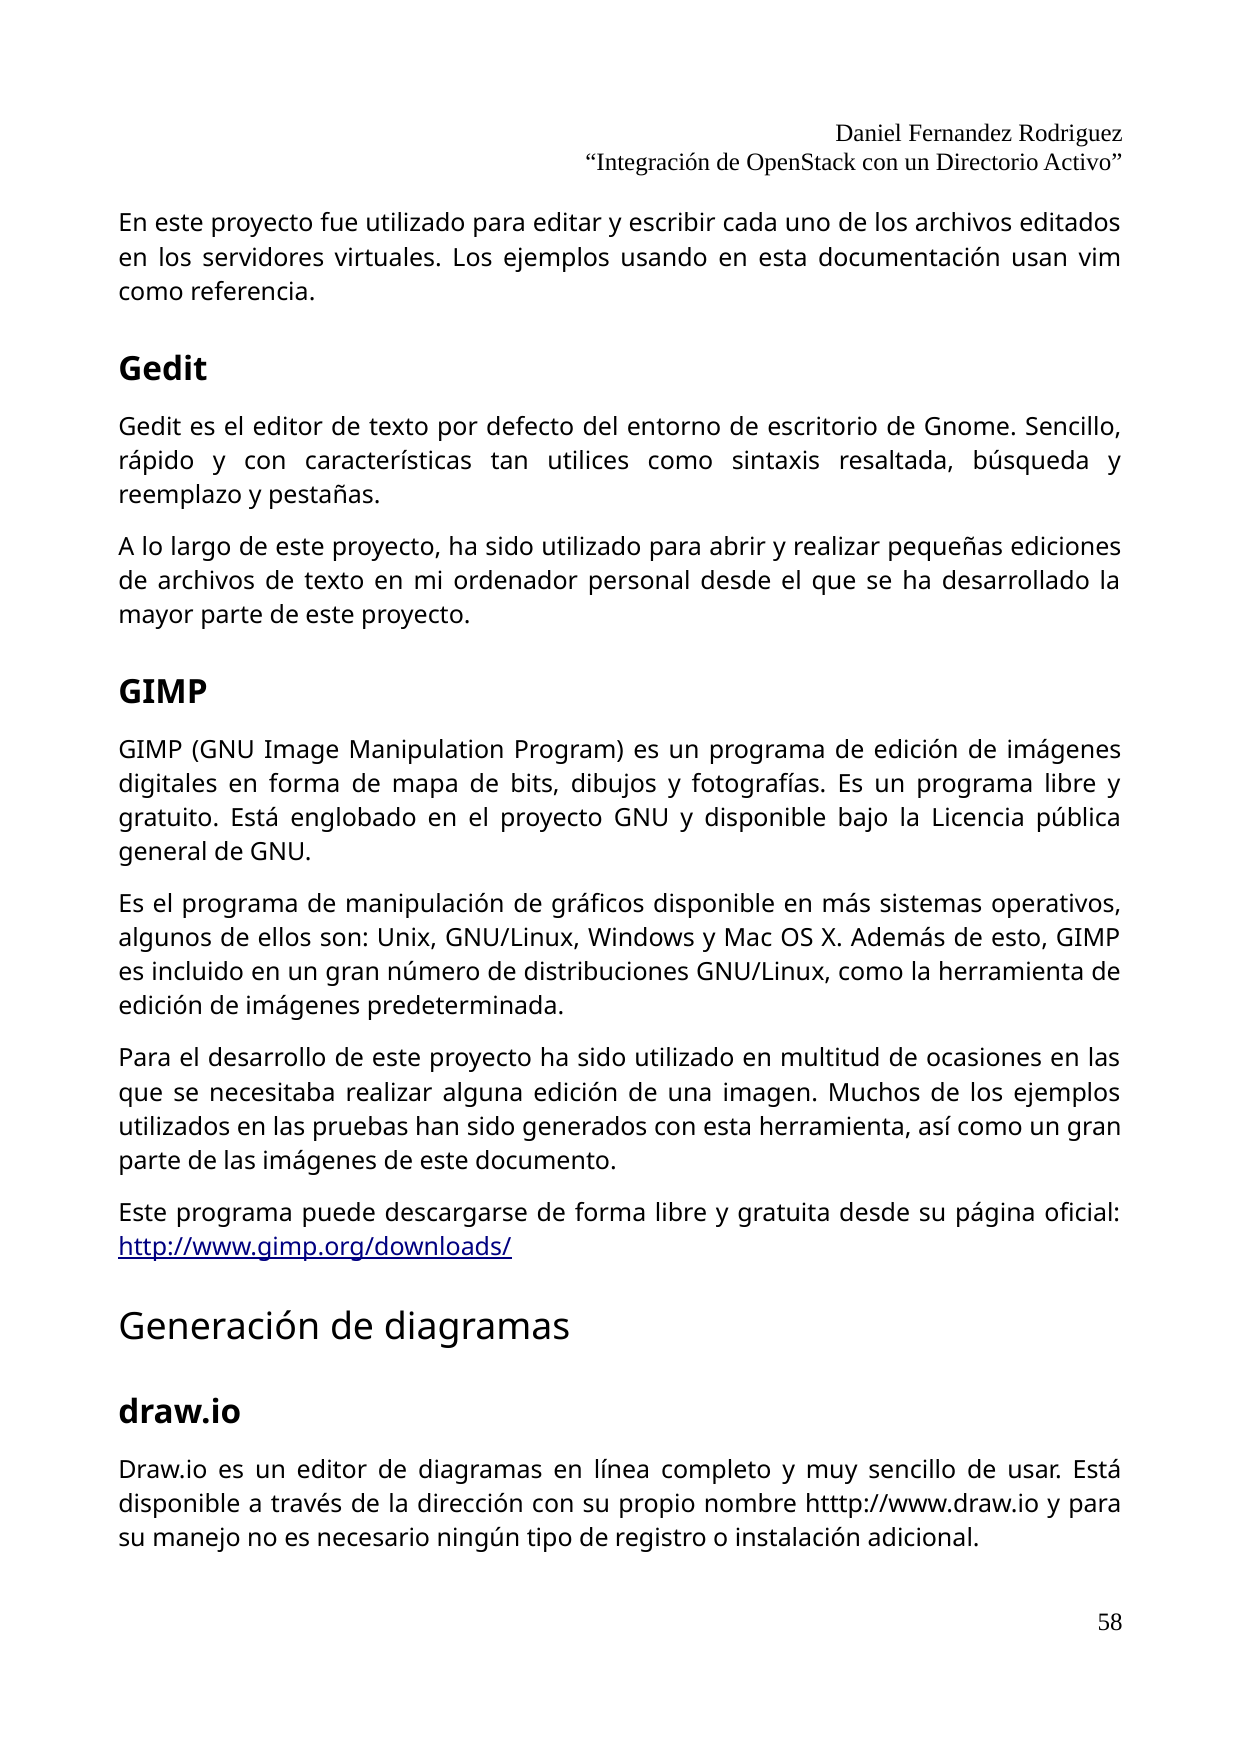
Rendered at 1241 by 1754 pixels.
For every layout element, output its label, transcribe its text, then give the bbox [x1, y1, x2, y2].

text Draw.io es un editor de diagramas en línea completo y muy sencillo de usar. Está disponible a través de la dirección con su propio nombre htttp://www.draw.io y para su manejo no es necesario ningún tipo de registro o instalación adicional. [118, 1452, 1122, 1554]
subtitle Generación de diagramas [118, 1299, 1122, 1351]
text Gedit es el editor de texto por defecto del entorno de escritorio de Gnome. Sencillo, rápido y con características tan utilices como sintaxis resaltada, búsqueda y reemplazo y pestañas. [118, 408, 1122, 510]
text En este proyecto fue utilizado para editar y escribir cada uno de los archivos editados en los servidores virtuales. Los ejemplos usando en esta documentación usan vim como referencia. [118, 205, 1122, 307]
subtitle GIMP [118, 668, 1122, 713]
subtitle draw.io [118, 1388, 1122, 1433]
text Este programa puede descargarse de forma libre y gratuita desde su página oficial: http://www.gimp.org/downloads/ [118, 1194, 1122, 1262]
text Para el desarrollo de este proyecto ha sido utilizado en multitud de ocasiones en las que se necesitaba realizar alguna edición de una imagen. Muchos de los ejemplos utilizados en las pruebas han sido generados con esta herramienta, así como un gran parte de las imágenes de este documento. [118, 1040, 1122, 1176]
subtitle Gedit [118, 344, 1122, 390]
text GIMP (GNU Image Manipulation Program) es un programa de edición de imágenes digitales en forma de mapa de bits, dibujos y fotografías. Es un programa libre y gratuito. Está englobado en el proyecto GNU y disponible bajo la Licencia pública general de GNU. [118, 732, 1122, 868]
text A lo largo de este proyecto, ha sido utilizado para abrir y realizar pequeñas ediciones de archivos de texto en mi ordenador personal desde el que se ha desarrollado la mayor parte de este proyecto. [118, 528, 1122, 631]
text Es el programa de manipulación de gráficos disponible en más sistemas operativos, algunos de ellos son: Unix, GNU/Linux, Windows y Mac OS X. Además de esto, GIMP es incluido en un gran número de distribuciones GNU/Linux, como la herramienta de edición de imágenes predeterminada. [118, 886, 1122, 1022]
